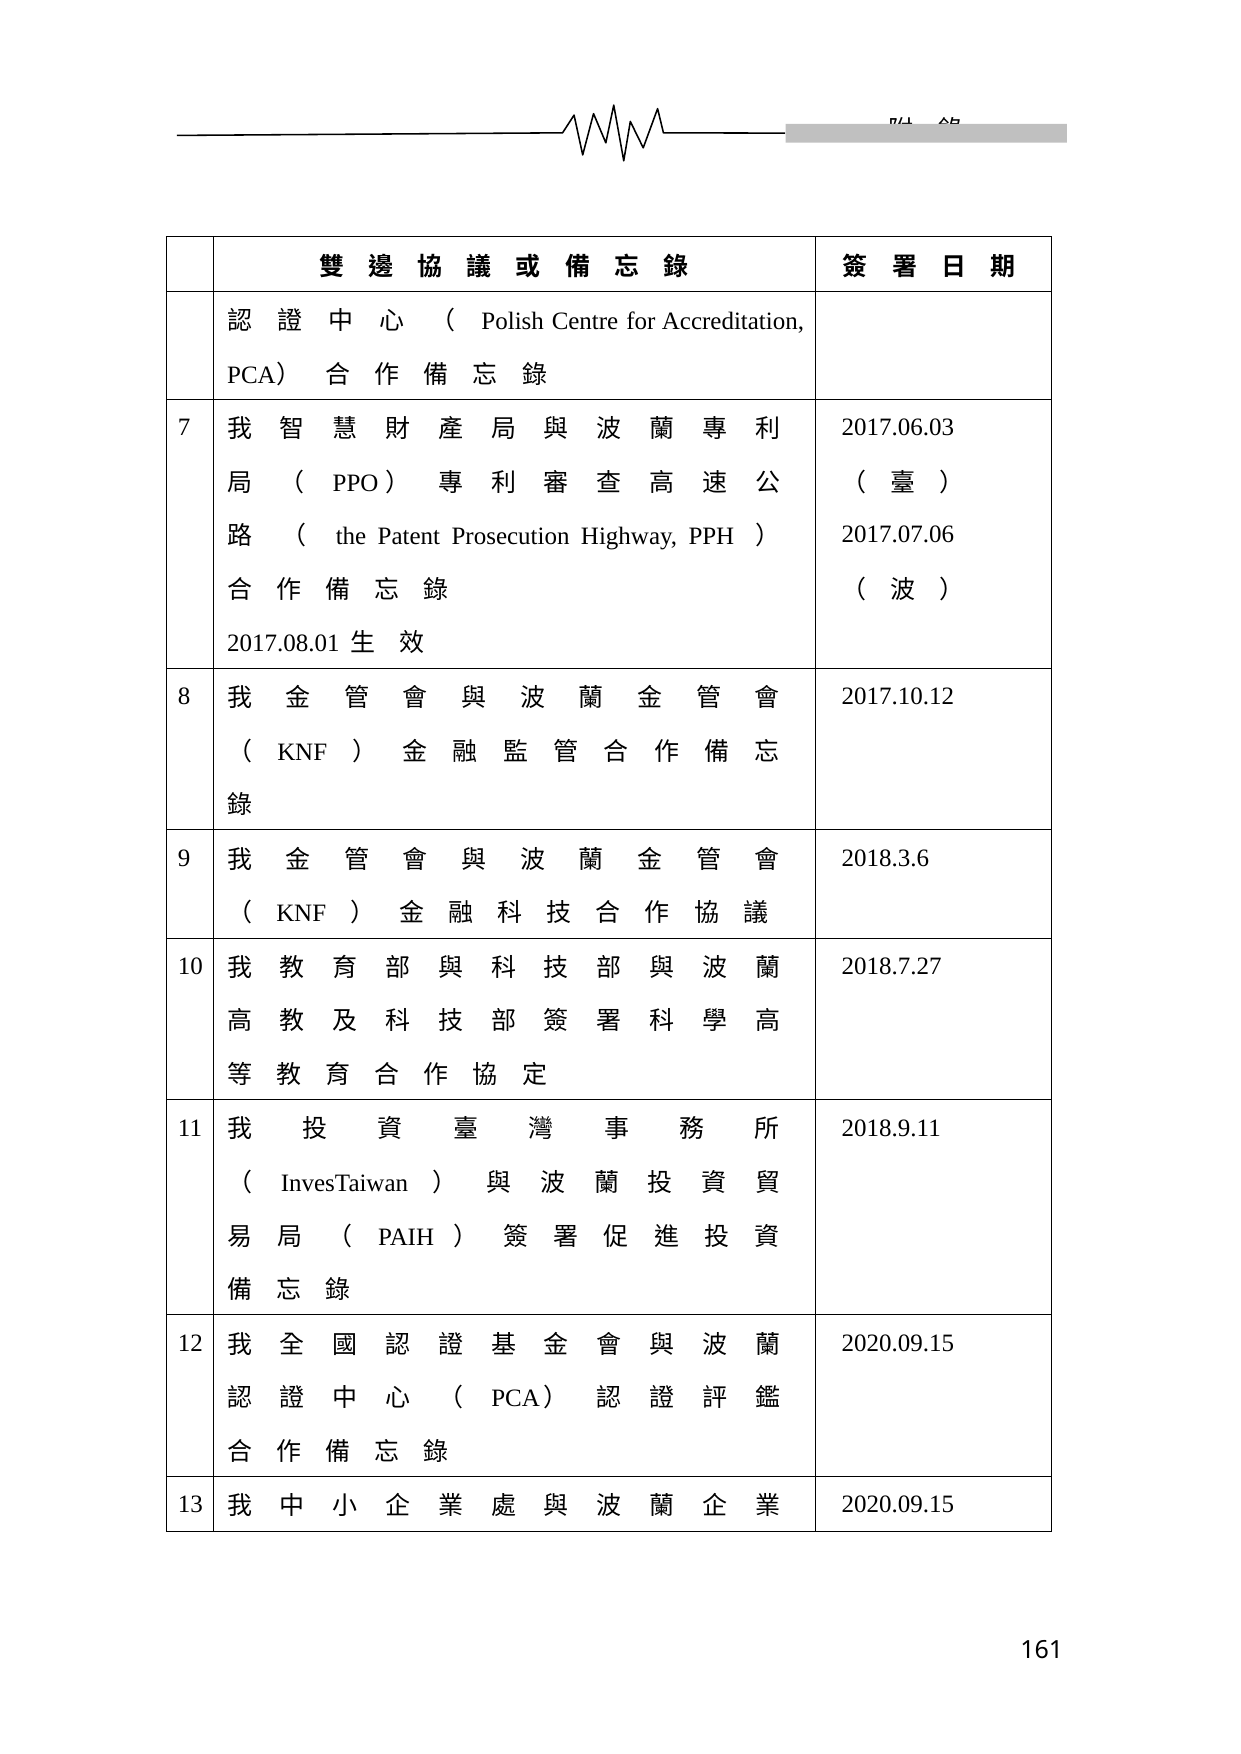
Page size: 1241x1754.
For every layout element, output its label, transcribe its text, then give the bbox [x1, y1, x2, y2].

table_cell 9 [167, 830, 213, 937]
table_header 簽署日期 [816, 237, 1051, 291]
table_cell 我教育部與科技部與波蘭高教及科技部簽署科學高等教育合作協定 [214, 939, 815, 1099]
table_cell 7 [167, 400, 213, 668]
table_cell 我智慧財產局與波蘭專利局（PPO）專利審查高速公路（the Patent Prosecution Highway, PPH）合作備忘錄 2017.08.01生效 [214, 400, 815, 668]
table_cell 8 [167, 669, 213, 829]
table_cell 2020.09.15 [816, 1315, 1051, 1476]
table_cell 我投資臺灣事務所（InvesTaiwan）與波蘭投資貿易局（PAIH）簽署促進投資備忘錄 [214, 1100, 815, 1314]
table_cell 我金管會與波蘭金管會（KNF）金融科技合作協議 [214, 830, 815, 937]
table_cell 我中小企業處與波蘭企業 [214, 1477, 815, 1531]
table_cell 2018.7.27 [816, 939, 1051, 1099]
table_cell [816, 292, 1051, 399]
table_header 雙邊協議或備忘錄 [214, 237, 815, 291]
table_cell 10 [167, 939, 213, 1099]
table_cell 認證中心（Polish Centre for Accreditation, PCA）合作備忘錄 [214, 292, 815, 399]
table_header [167, 237, 213, 291]
table_cell 2017.06.03（臺） 2017.07.06（波） [816, 400, 1051, 668]
table_cell 我金管會與波蘭金管會（KNF）金融監管合作備忘錄 [214, 669, 815, 829]
table_cell 11 [167, 1100, 213, 1314]
table_cell 2018.3.6 [816, 830, 1051, 937]
table_cell 13 [167, 1477, 213, 1531]
table_cell [167, 292, 213, 399]
table_cell 我全國認證基金會與波蘭認證中心（PCA）認證評鑑合作備忘錄 [214, 1315, 815, 1476]
table_cell 12 [167, 1315, 213, 1476]
table_cell 2017.10.12 [816, 669, 1051, 829]
table_cell 2018.9.11 [816, 1100, 1051, 1314]
table_cell 2020.09.15 [816, 1477, 1051, 1531]
